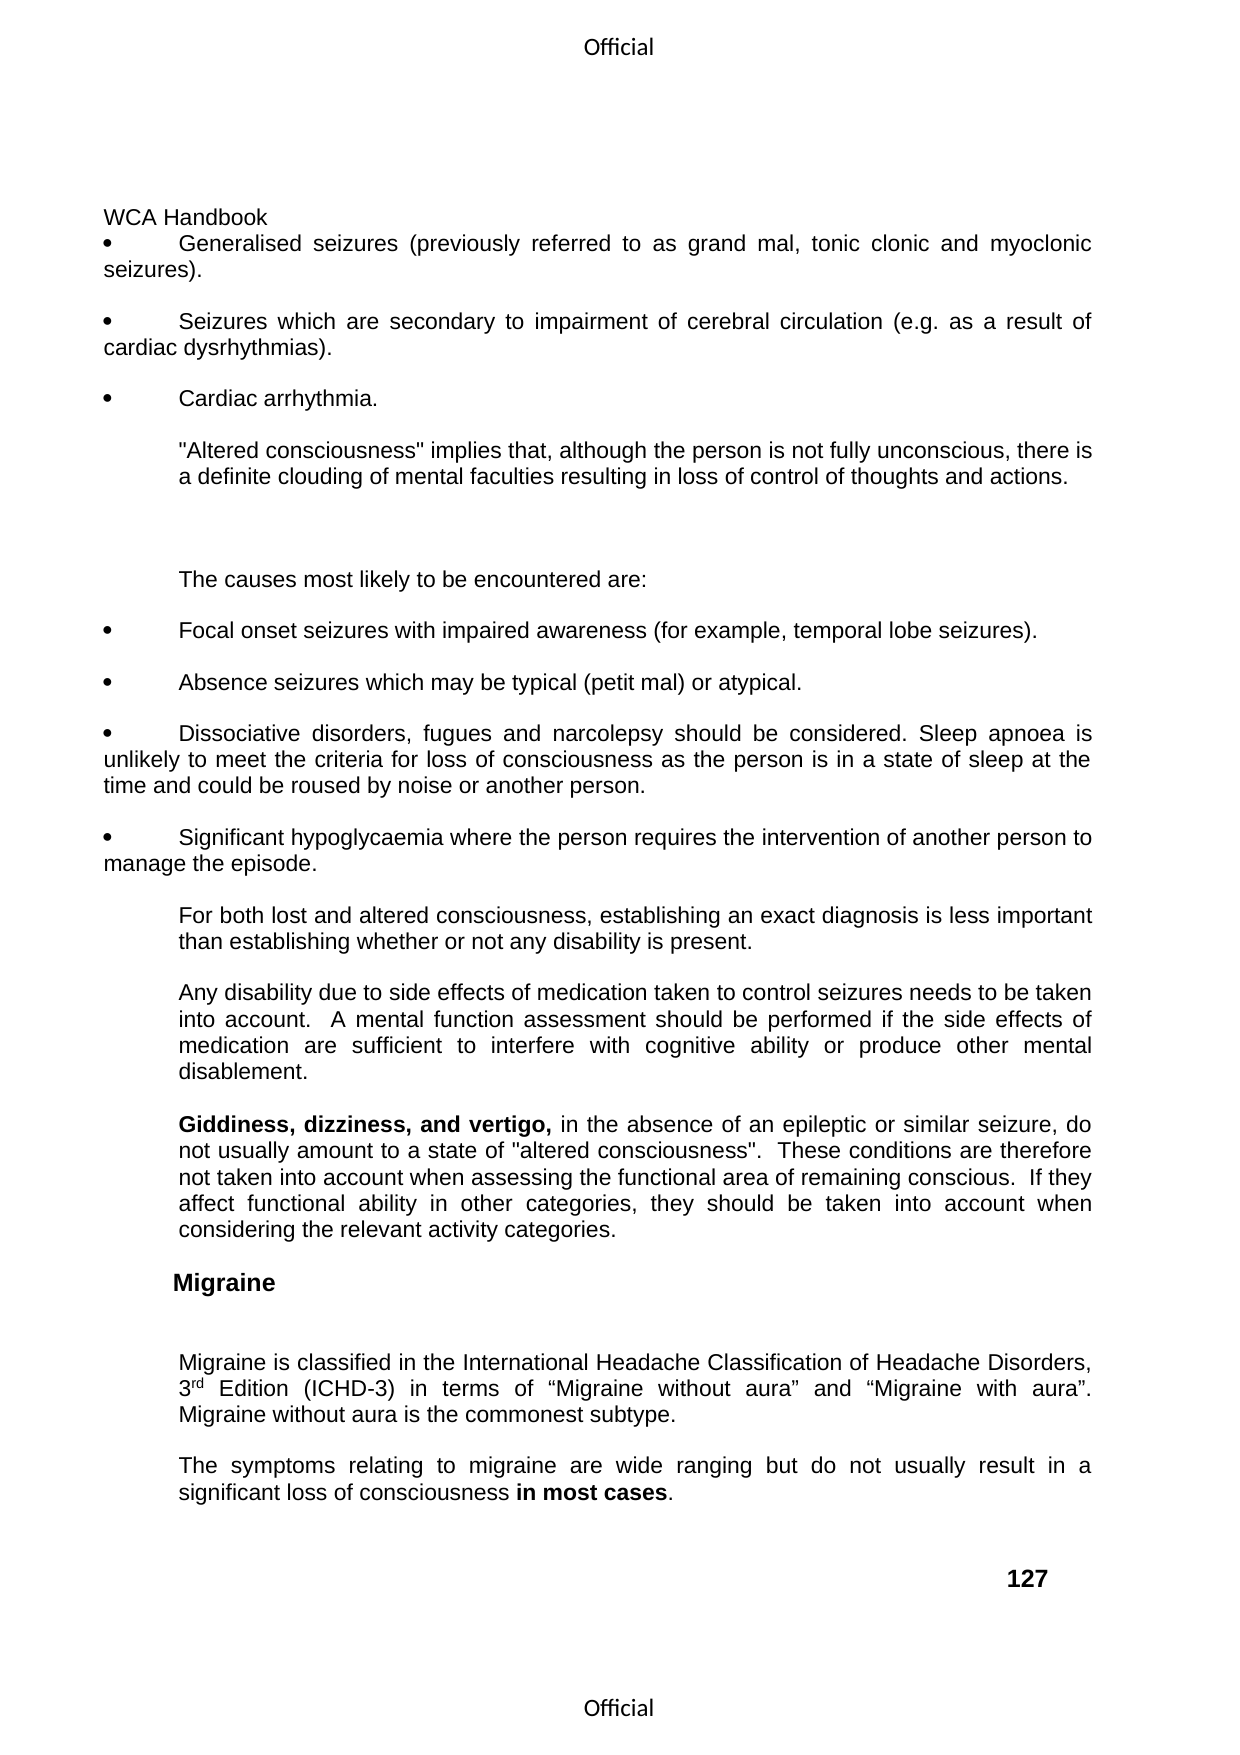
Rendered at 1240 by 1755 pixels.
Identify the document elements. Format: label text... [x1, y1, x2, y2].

list Cardiac arrhythmia. [103, 385, 1093, 412]
list Generalised seizures (previously referred to as grand mal, tonic clonic and myoclonic seizures). [103, 230, 1093, 283]
list Seizures which are secondary to impairment of cerebral circulation (e.g. as a result of cardiac dysrhythmias). [103, 308, 1093, 360]
text Giddiness, dizziness, and vertigo, in the absence of an epileptic or similar seizure, do not usually amount to a state of "altered consciousness". These conditions are therefore not taken into account when assessing the functional area of remaining conscious. If they affect functional ability in other categories, they should be taken into account when considering the relevant activity categories. [178, 1111, 1093, 1243]
text The symptoms relating to migraine are wide ranging but do not usually result in a significant loss of consciousness in most cases. [178, 1452, 1093, 1505]
text For both lost and altered consciousness, establishing an exact diagnosis is less important than establishing whether or not any disability is present. [178, 902, 1093, 954]
text Migraine is classified in the International Headache Classification of Headache Disorders, 3rd Edition (ICHD-3) in terms of “Migraine without aura” and “Migraine with aura”. Migraine without aura is the commonest subtype. [178, 1348, 1093, 1427]
list Dissociative disorders, fugues and narcolepsy should be considered. Sleep apnoea is unlikely to meet the criteria for loss of consciousness as the person is in a state of sleep at the time and could be roused by noise or another person. [103, 720, 1093, 799]
list Absence seizures which may be typical (petit mal) or atypical. [103, 668, 1093, 695]
list Focal onset seizures with impaired awareness (for example, temporal lobe seizures). [103, 617, 1093, 643]
list Significant hypoglycaemia where the person requires the intervention of another person to manage the episode. [103, 824, 1093, 877]
text "Altered consciousness" implies that, although the person is not fully unconscious, there is a definite clouding of mental faculties resulting in loss of control of thoughts and actions. [178, 437, 1093, 489]
text Any disability due to side effects of medication taken to control seizures needs to be taken into account. A mental function assessment should be performed if the side effects of medication are sufficient to interfere with cognitive ability or produce other mental disablement. [178, 979, 1093, 1085]
text The causes most likely to be encountered are: [141, 566, 1093, 592]
text Migraine [103, 1268, 1211, 1297]
